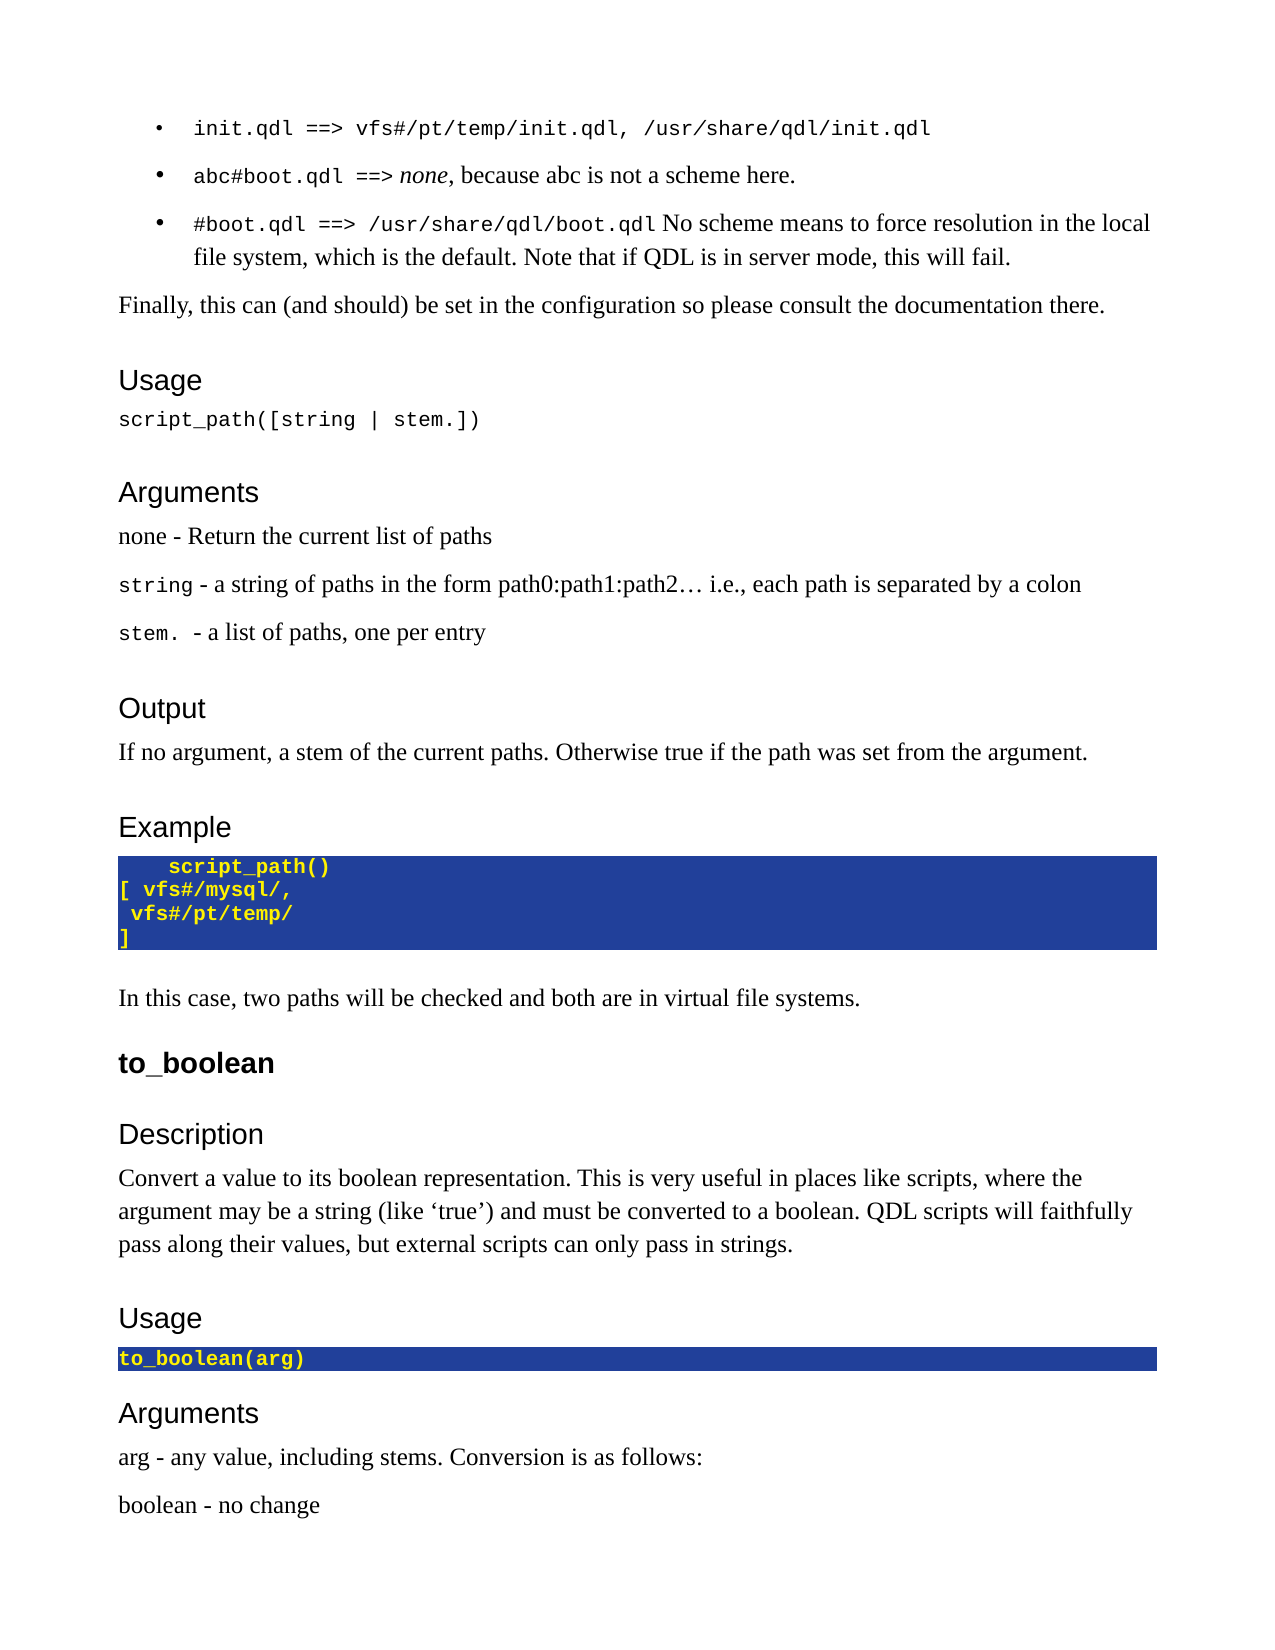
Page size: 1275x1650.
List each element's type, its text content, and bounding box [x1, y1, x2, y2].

subtitle Usage [118, 1301, 1157, 1335]
text string - a string of paths in the form path0:path1:path2… i.e., each path is separated by a colon [118, 569, 1157, 598]
subtitle Arguments [118, 475, 1157, 509]
text In this case, two paths will be checked and both are in virtual file systems. [118, 950, 1157, 1012]
subtitle Example [118, 810, 1157, 843]
text script_path([string | stem.]) [118, 408, 1157, 432]
list init.qdl ==> vfs#/pt/temp/init.qdl, /usr/share/qdl/init.qdl [156, 118, 1157, 142]
text [ vfs#/mysql/, [118, 879, 1157, 903]
text stem. - a list of paths, one per entry [118, 617, 1157, 647]
text ] [118, 927, 1157, 950]
subtitle Description [118, 1117, 1157, 1150]
subtitle Arguments [118, 1396, 1157, 1430]
text to_boolean(arg) [118, 1347, 1157, 1371]
list #boot.qdl ==> /usr/share/qdl/boot.qdl No scheme means to force resolution in the local file system, which is the default. Note that if QDL is in server mode, this will fail. [156, 208, 1157, 271]
subtitle Usage [118, 362, 1157, 396]
text arg - any value, including stems. Conversion is as follows: [118, 1442, 1157, 1471]
subtitle to_boolean [118, 1046, 1157, 1079]
text none - Return the current list of paths [118, 521, 1157, 550]
list abc#boot.qdl ==> none, because abc is not a scheme here. [156, 160, 1157, 189]
text script_path() [118, 856, 1157, 879]
text boolean - no change [118, 1490, 1157, 1518]
subtitle Output [118, 691, 1157, 724]
text If no argument, a stem of the current paths. Otherwise true if the path was set from the argument. [118, 737, 1157, 766]
text vfs#/pt/temp/ [118, 903, 1157, 927]
text Finally, this can (and should) be set in the configuration so please consult the documentation there. [118, 290, 1157, 319]
text Convert a value to its boolean representation. This is very useful in places like scripts, where the argument may be a string (like ‘true’) and must be converted to a boolean. QDL scripts will faithfully pass along their values, but external scripts can only pass in strings. [118, 1163, 1157, 1258]
